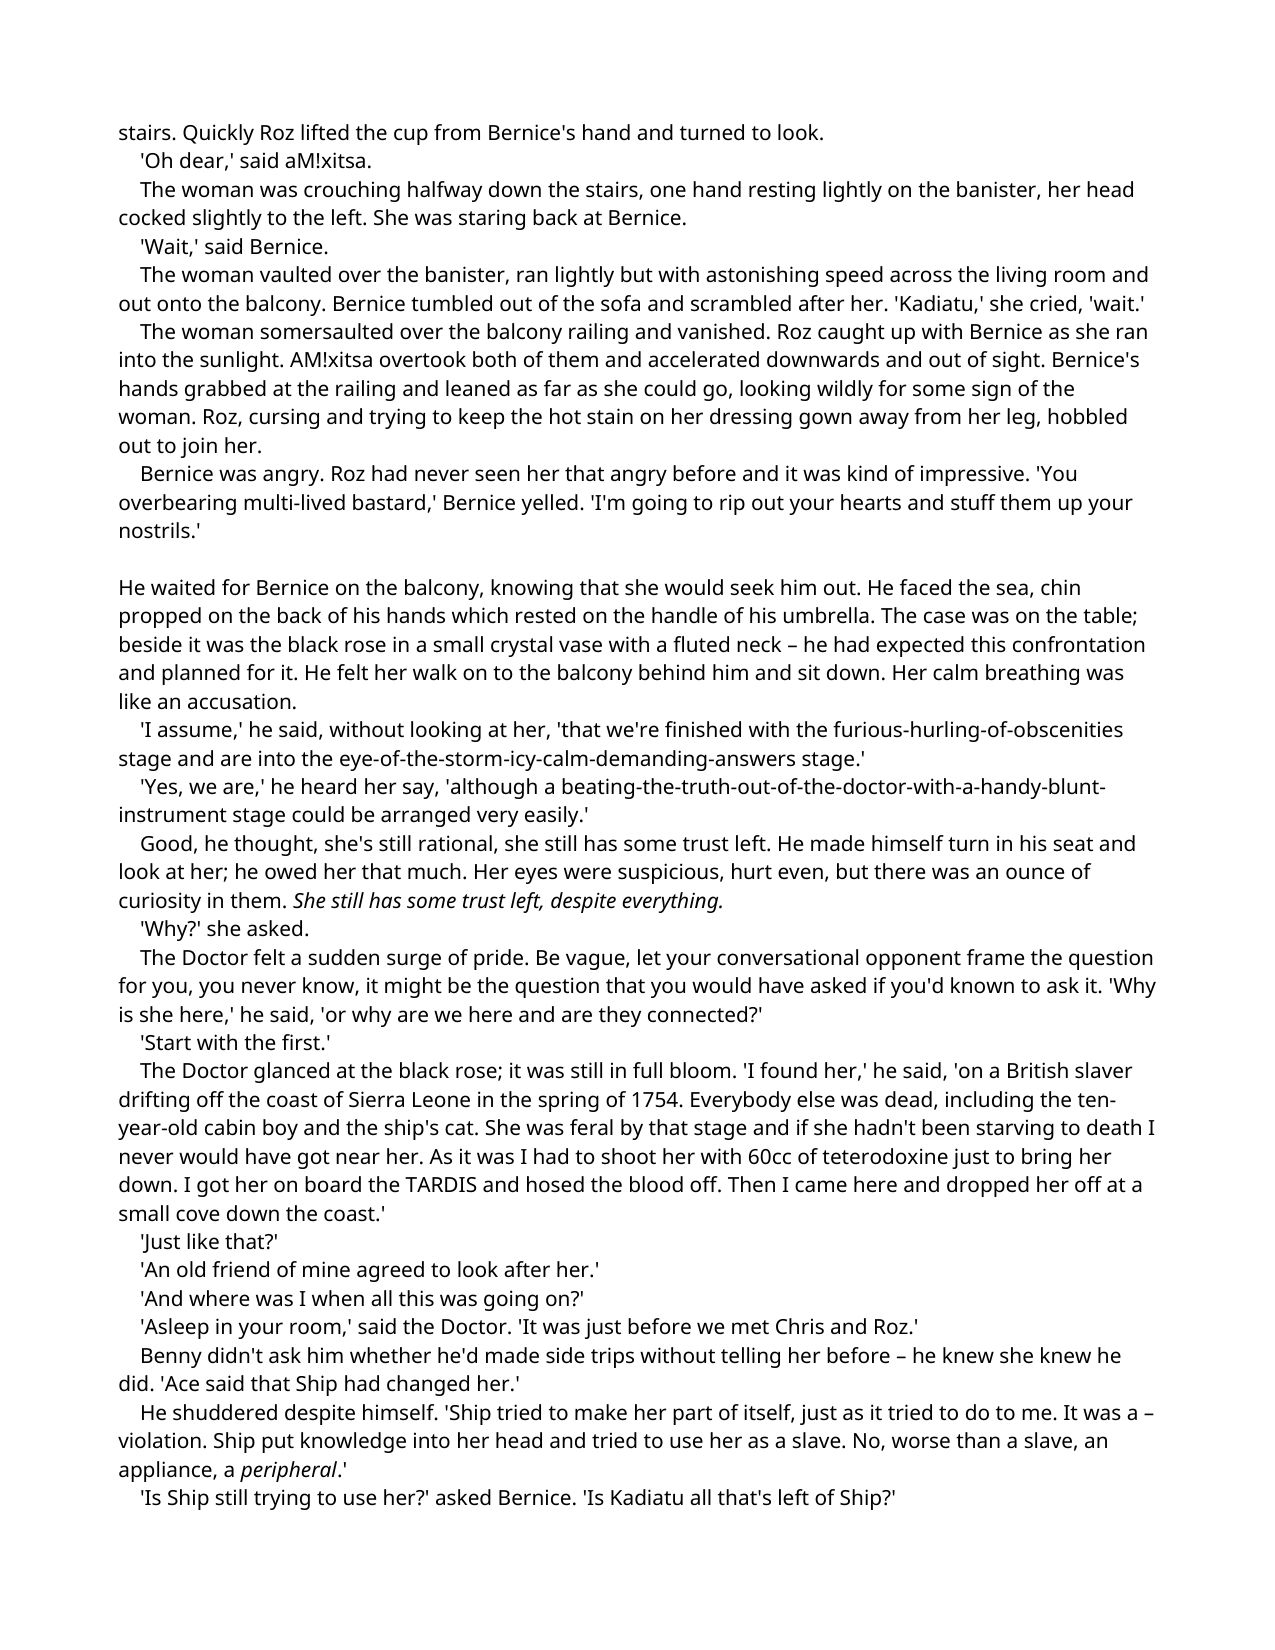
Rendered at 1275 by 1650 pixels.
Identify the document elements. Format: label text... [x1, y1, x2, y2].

text The Doctor felt a sudden surge of pride. Be vague, let your conversational opponent frame the question for you, you never know, it might be the question that you would have asked if you'd known to ask it. 'Why is she here,' he said, 'or why are we here and are they connected?' [118, 943, 1157, 1028]
text He waited for Bernice on the balcony, knowing that she would seek him out. He faced the sea, chin propped on the back of his hands which rested on the handle of his umbrella. The case was on the table; beside it was the black rose in a small crystal vase with a fluted neck – he had expected this confrontation and planned for it. He felt her walk on to the balcony behind him and sit down. Her calm breathing was like an accusation. [118, 573, 1157, 715]
text Good, he thought, she's still rational, she still has some trust left. He made himself turn in his seat and look at her; he owed her that much. Her eyes were suspicious, hurt even, but there was an ounce of curiosity in them. She still has some trust left, despite everything. [118, 829, 1157, 914]
text 'Yes, we are,' he heard her say, 'although a beating-the-truth-out-of-the-doctor-with-a-handy-blunt-instrument stage could be arranged very easily.' [118, 772, 1157, 829]
text Bernice was angry. Roz had never seen her that angry before and it was kind of impressive. 'You overbearing multi-lived bastard,' Bernice yelled. 'I'm going to rip out your hearts and stuff them up your nostrils.' [118, 459, 1157, 545]
text 'Is Ship still trying to use her?' asked Bernice. 'Is Kadiatu all that's left of Ship?' [118, 1483, 1157, 1512]
text The woman vaulted over the banister, ran lightly but with astonishing speed across the living room and out onto the balcony. Bernice tumbled out of the sofa and scrambled after her. 'Kadiatu,' she cried, 'wait.' [118, 260, 1157, 317]
text 'And where was I when all this was going on?' [118, 1284, 1157, 1312]
text The woman somersaulted over the balcony railing and vanished. Roz caught up with Bernice as she ran into the sunlight. AM!xitsa overtook both of them and accelerated downwards and out of sight. Bernice's hands grabbed at the railing and leaned as far as she could go, looking wildly for some sign of the woman. Roz, cursing and trying to keep the hot stain on her dressing gown away from her leg, hobbled out to join her. [118, 317, 1157, 459]
text 'Start with the first.' [118, 1028, 1157, 1057]
text The Doctor glanced at the black rose; it was still in full bloom. 'I found her,' he said, 'on a British slaver drifting off the coast of Sierra Leone in the spring of 1754. Everybody else was dead, including the ten-year-old cabin boy and the ship's cat. She was feral by that stage and if she hadn't been starving to death I never would have got near her. As it was I had to shoot her with 60cc of teterodoxine just to bring her down. I got her on board the TARDIS and hosed the blood off. Then I came here and dropped her off at a small cove down the coast.' [118, 1057, 1157, 1227]
text 'An old friend of mine agreed to look after her.' [118, 1256, 1157, 1284]
text Benny didn't ask him whether he'd made side trips without telling her before – he knew she knew he did. 'Ace said that Ship had changed her.' [118, 1341, 1157, 1398]
text 'I assume,' he said, without looking at her, 'that we're finished with the furious-hurling-of-obscenities stage and are into the eye-of-the-storm-icy-calm-demanding-answers stage.' [118, 715, 1157, 772]
text 'Oh dear,' said aM!xitsa. [118, 147, 1157, 175]
text 'Just like that?' [118, 1227, 1157, 1256]
text stairs. Quickly Roz lifted the cup from Bernice's hand and turned to look. [118, 118, 1157, 147]
text 'Why?' she asked. [118, 914, 1157, 943]
text 'Wait,' said Bernice. [118, 232, 1157, 260]
text 'Asleep in your room,' said the Doctor. 'It was just before we met Chris and Roz.' [118, 1312, 1157, 1341]
text He shuddered despite himself. 'Ship tried to make her part of itself, just as it tried to do to me. It was a – violation. Ship put knowledge into her head and tried to use her as a slave. No, worse than a slave, an appliance, a peripheral.' [118, 1398, 1157, 1483]
text The woman was crouching halfway down the stairs, one hand resting lightly on the banister, her head cocked slightly to the left. She was staring back at Bernice. [118, 175, 1157, 232]
